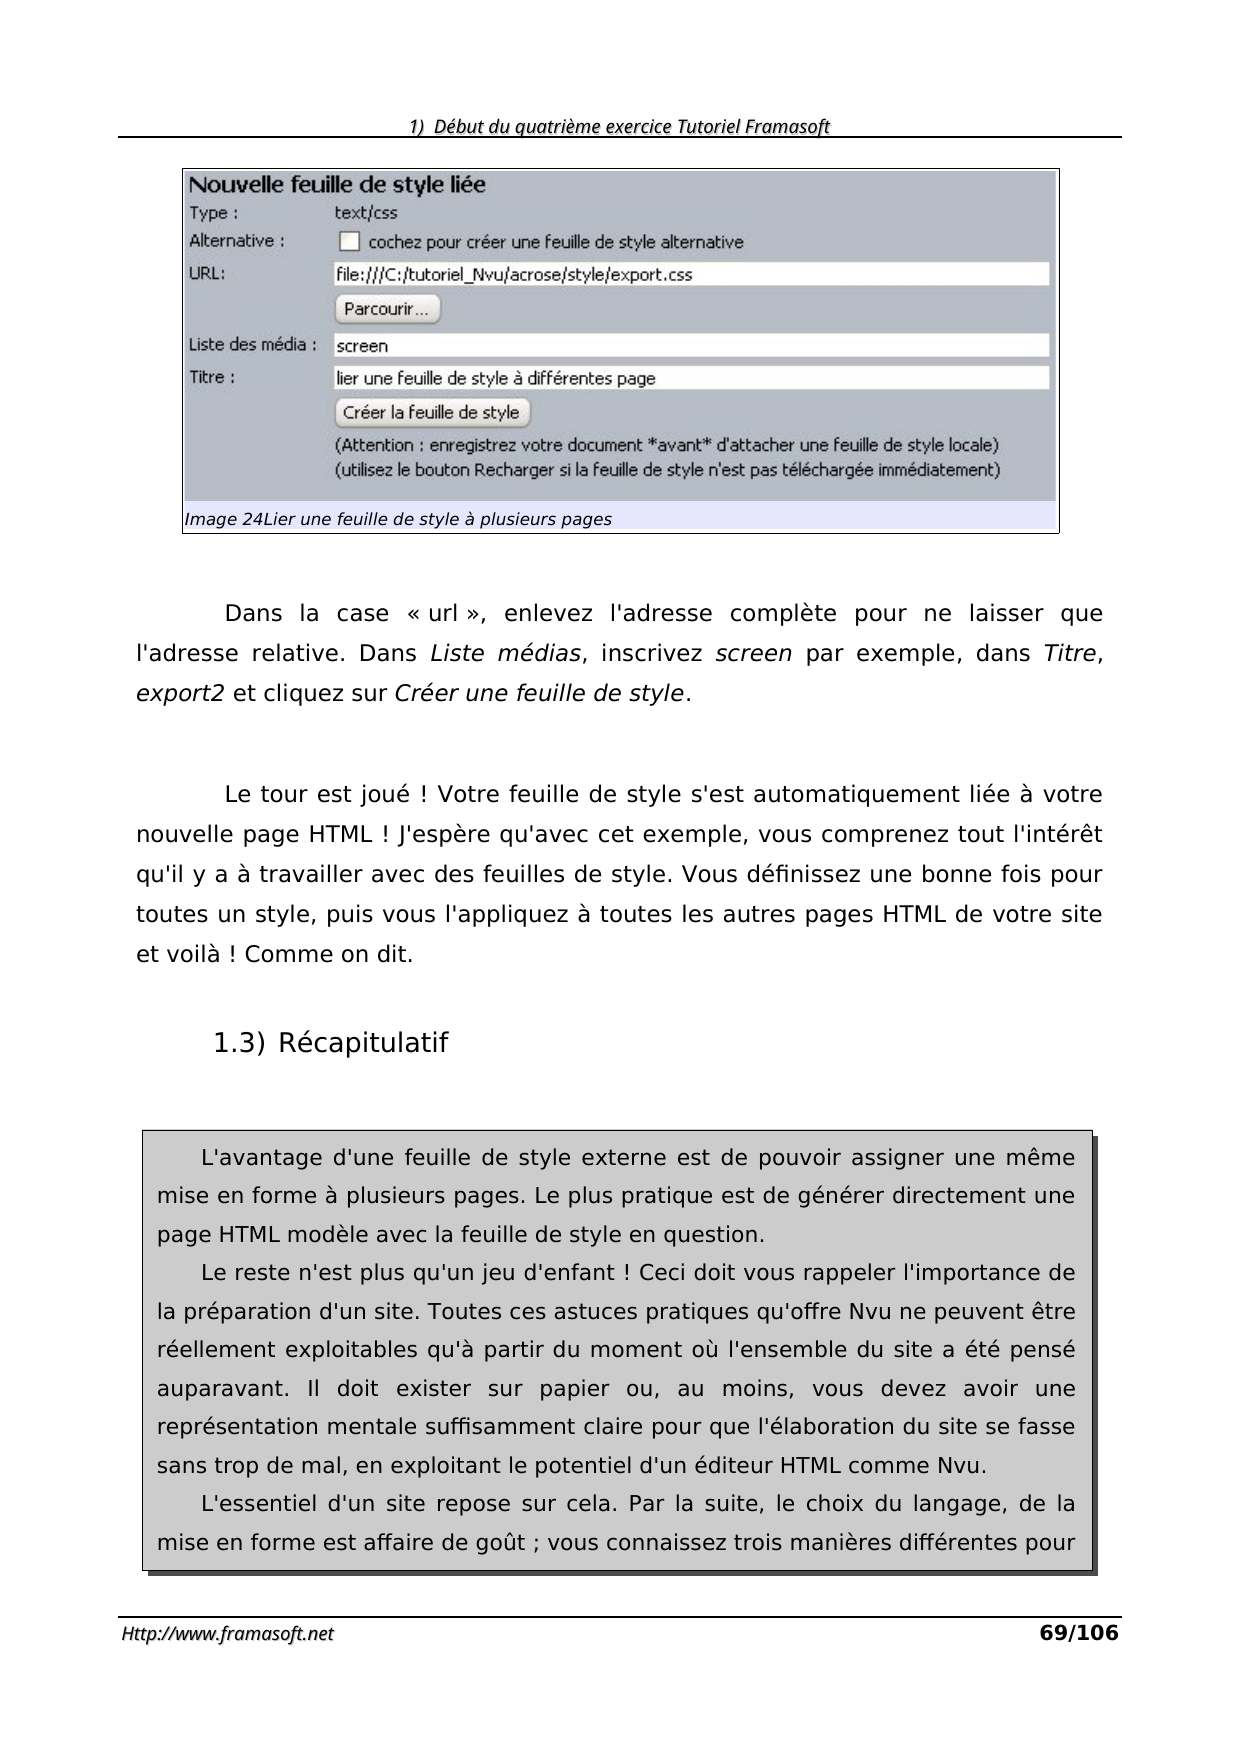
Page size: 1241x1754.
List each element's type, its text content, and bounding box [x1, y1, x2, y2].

text L'avantage d'une feuille de style externe est de pouvoir assigner une même mise en forme à plusieurs pages. Le plus pratique est de générer directement une page HTML modèle avec la feuille de style en question. [143, 1131, 1092, 1245]
text Image 24Lier une feuille de style à plusieurs pages [184, 501, 1056, 529]
text Dans la case « url », enlevez l'adresse complète pour ne laisser que l'adresse relative. Dans Liste médias, inscrivez screen par exemple, dans Titre, export2 et cliquez sur Créer une feuille de style. [136, 600, 1104, 707]
text Le tour est joué ! Votre feuille de style s'est automatiquement liée à votre nouvelle page HTML ! J'espère qu'avec cet exemple, vous comprenez tout l'intérêt qu'il y a à travailler avec des feuilles de style. Vous définissez une bonne fois pour toutes un style, puis vous l'appliquez à toutes les autres pages HTML de votre site et voilà ! Comme on dit. [136, 781, 1104, 968]
text L'essentiel d'un site repose sur cela. Par la suite, le choix du langage, de la mise en forme est affaire de goût ; vous connaissez trois manières différentes pour [143, 1476, 1092, 1570]
picture [184, 171, 1056, 501]
text Le reste n'est plus qu'un jeu d'enfant ! Ceci doit vous rappeler l'importance de la préparation d'un site. Toutes ces astuces pratiques qu'offre Nvu ne peuvent être réellement exploitables qu'à partir du moment où l'ensemble du site a été pensé auparavant. Il doit exister sur papier ou, au moins, vous devez avoir une représentation mentale suffisamment claire pour que l'élaboration du site se fasse sans trop de mal, en exploitant le potentiel d'un éditeur HTML comme Nvu. [143, 1245, 1092, 1476]
subtitle Récapitulatif [213, 1027, 1122, 1059]
